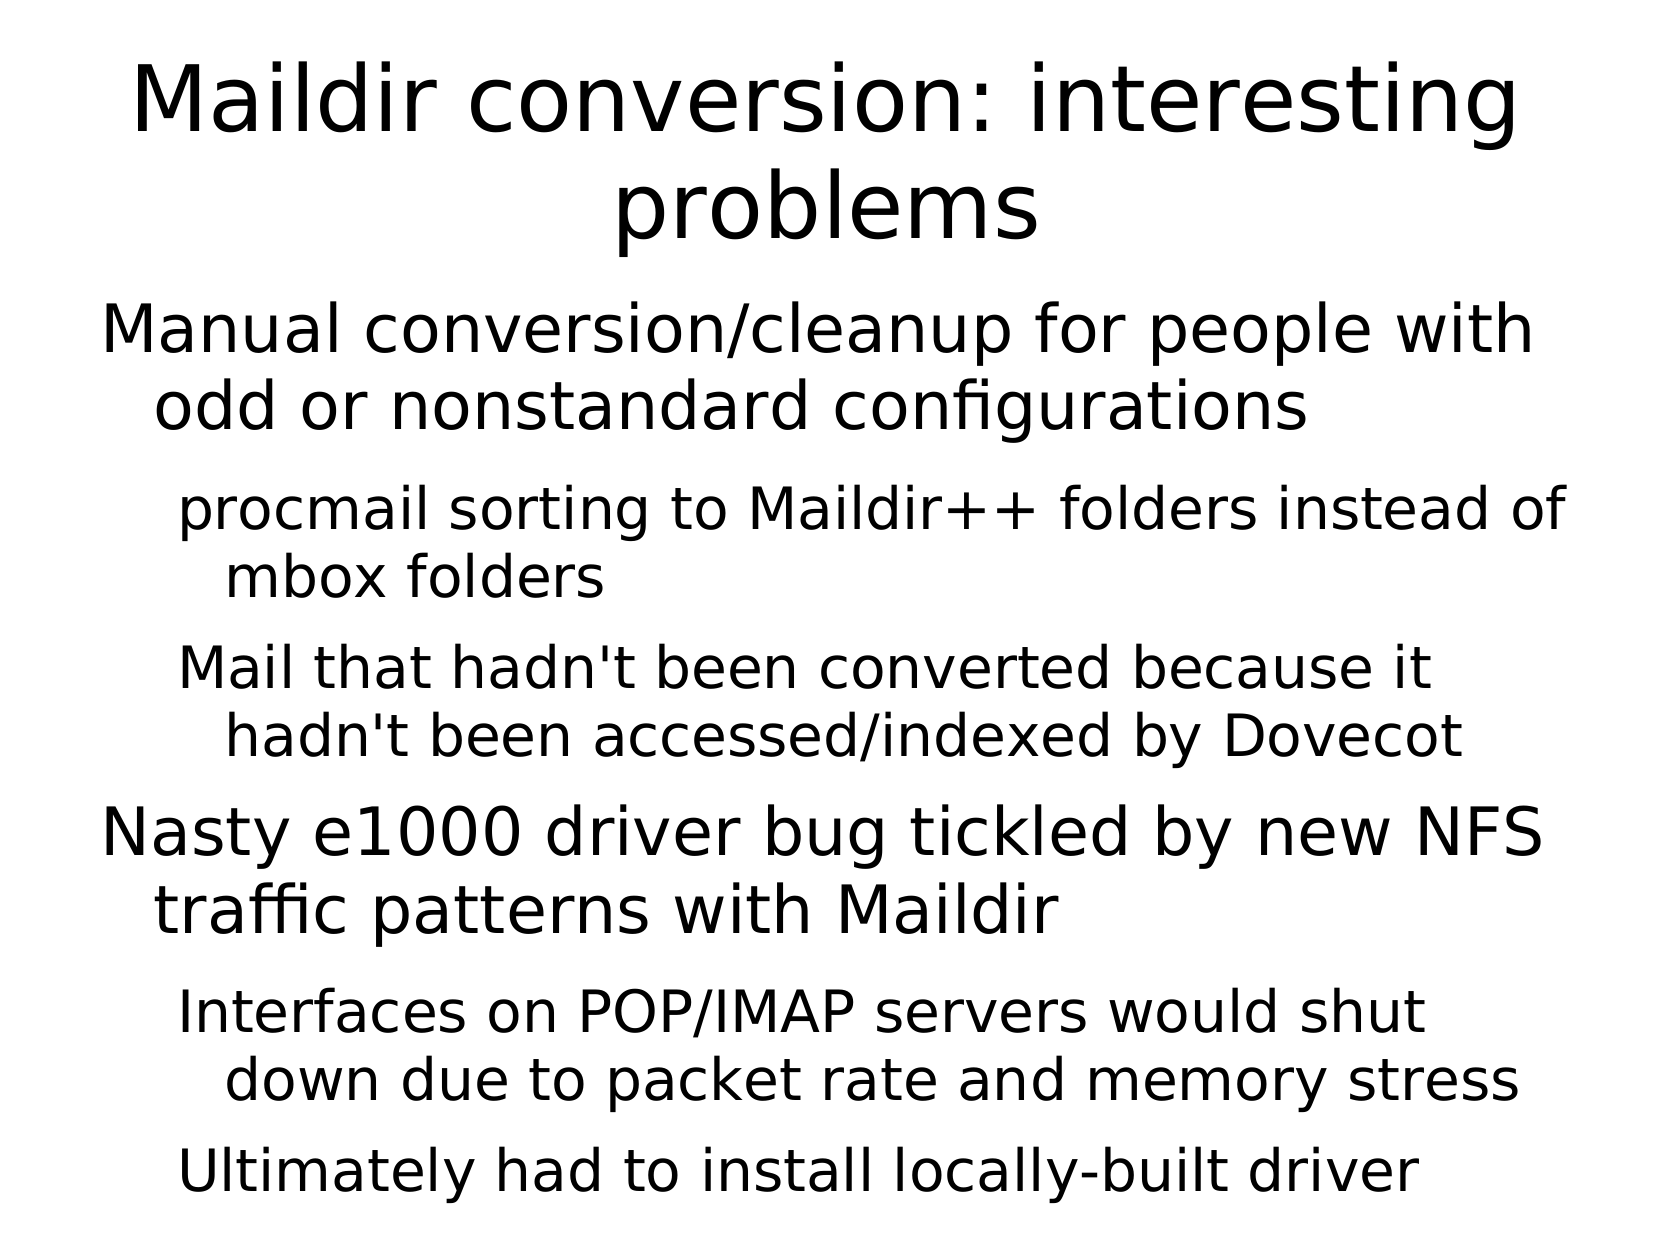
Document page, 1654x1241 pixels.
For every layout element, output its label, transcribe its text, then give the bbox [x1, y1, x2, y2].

title Maildir conversion: interesting problems [82, 45, 1571, 261]
list Manual conversion/cleanup for people with odd or nonstandard configurations procmail sorting to Maildir++ folders instead of mbox folders Mail that hadn't been converted because it hadn't been accessed/indexed by Dovecot Nasty e1000 driver bug tickled by new NFS traffic patterns with Maildir Interfaces on POP/IMAP servers would shut down due to packet rate and memory stress Ultimately had to install locally-built driver [82, 290, 1571, 1206]
